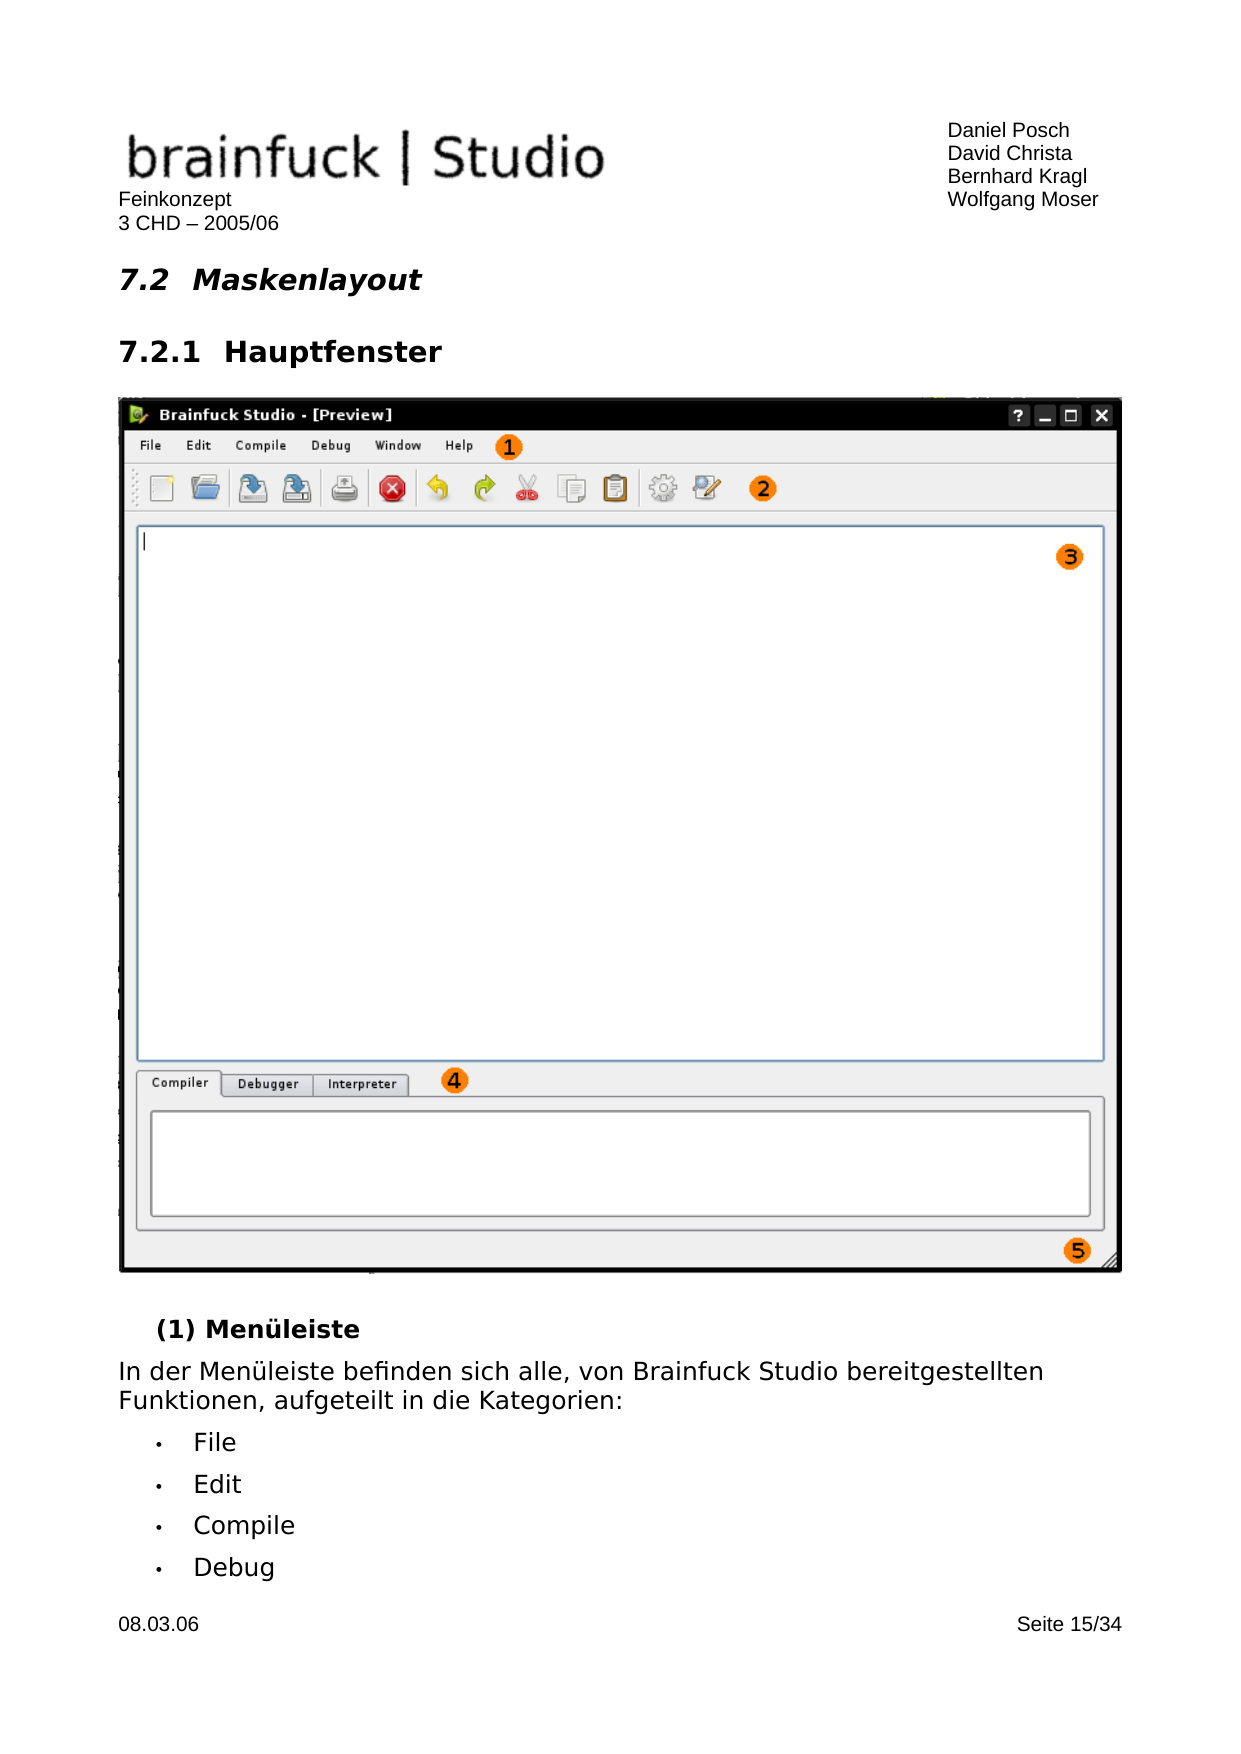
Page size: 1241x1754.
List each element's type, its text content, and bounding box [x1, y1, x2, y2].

picture [118, 118, 609, 187]
text In der Menüleiste befinden sich alle, von Brainfuck Studio bereitgestellten Funktionen, aufgeteilt in die Kategorien: [118, 1357, 1122, 1416]
list File [156, 1428, 1122, 1457]
list Edit [156, 1470, 1122, 1499]
list Debug [156, 1553, 1122, 1582]
subtitle Hauptfenster [118, 335, 1122, 369]
list Compile [156, 1512, 1122, 1541]
subtitle Maskenlayout [118, 264, 1122, 298]
list Menüleiste [156, 1316, 1122, 1345]
picture [118, 397, 1122, 1274]
